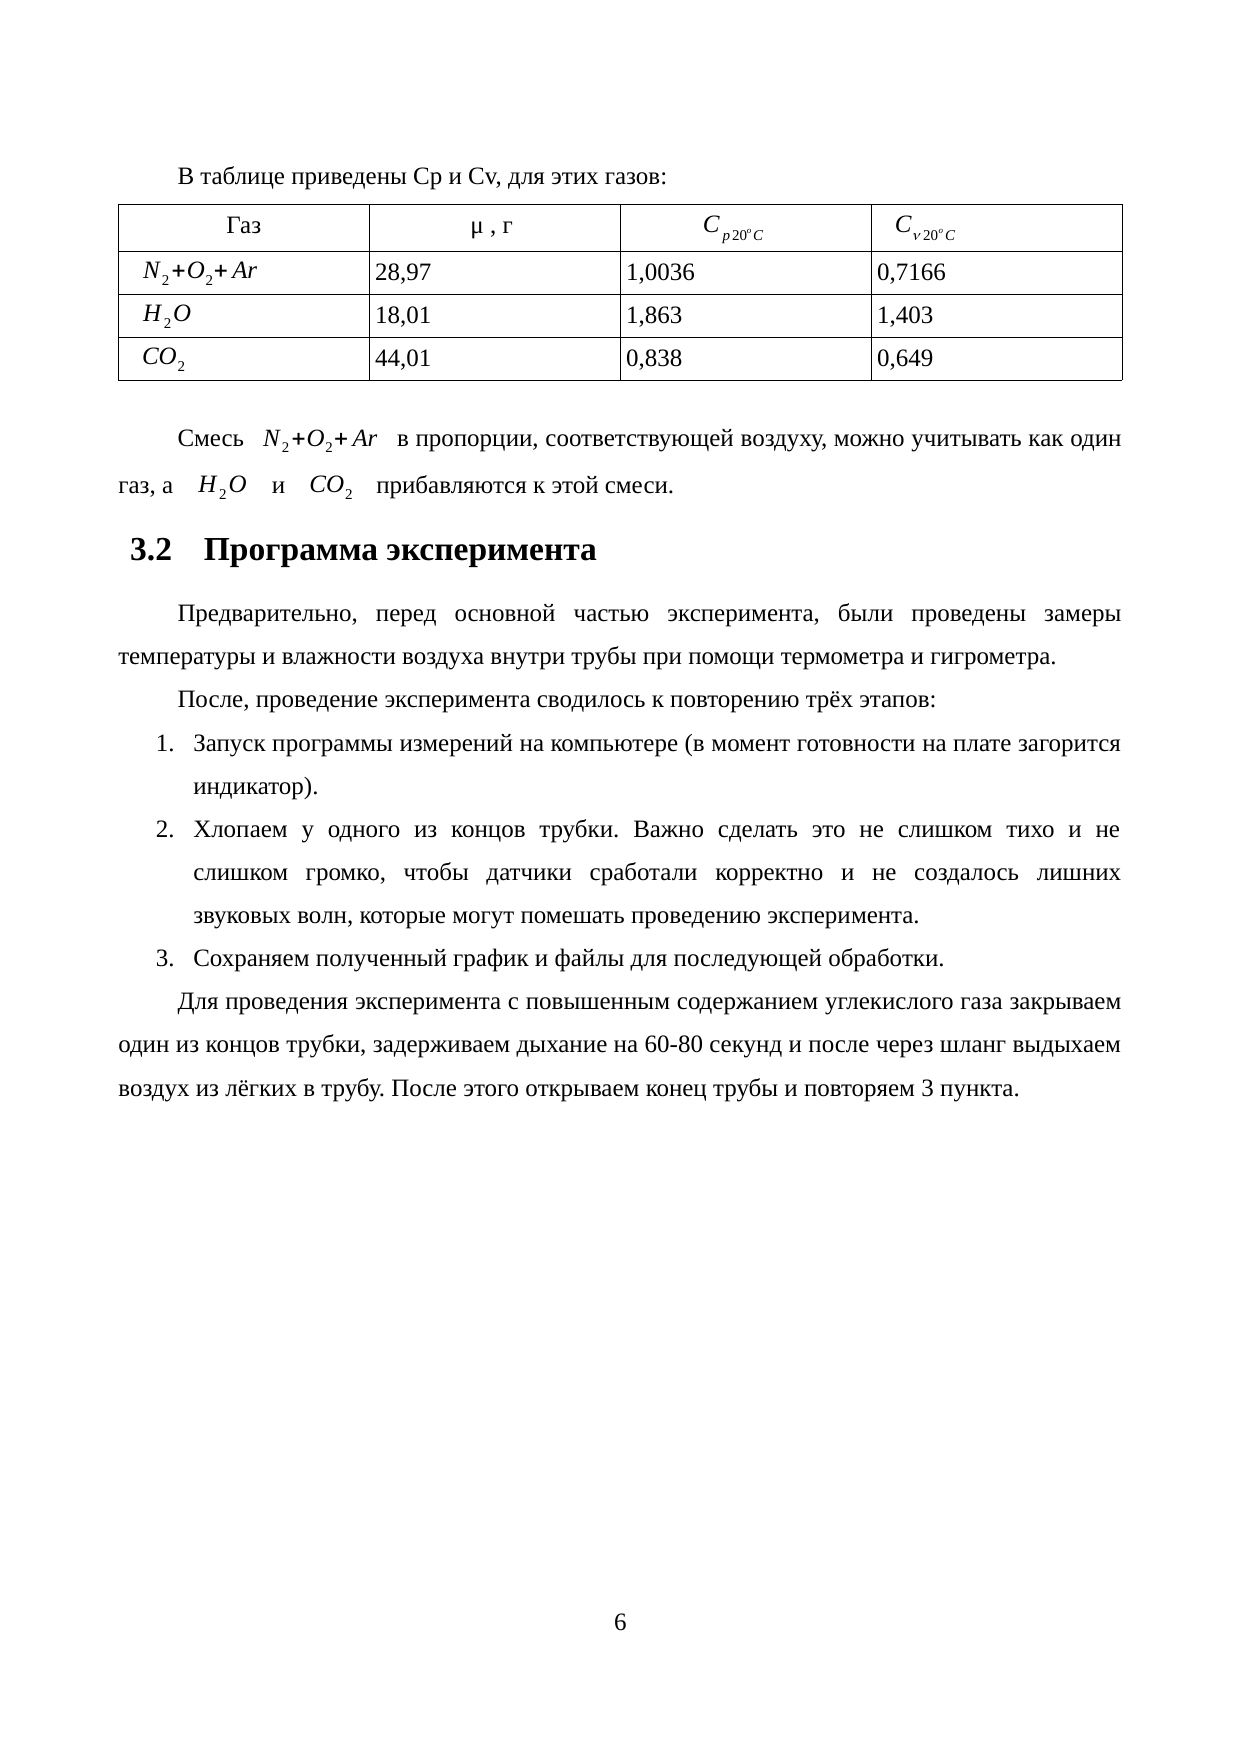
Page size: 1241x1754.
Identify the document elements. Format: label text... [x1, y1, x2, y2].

list Сохраняем полученный график и файлы для последующей обработки. [156, 943, 1122, 972]
table_cell 18,01 [370, 295, 620, 337]
text После, проведение эксперимента сводилось к повторению трёх этапов: [118, 684, 1122, 713]
table_header Газ [119, 205, 369, 251]
table_cell [119, 338, 369, 380]
table_header [872, 205, 1122, 251]
text Предварительно, перед основной частью эксперимента, были проведены замеры температуры и влажности воздуха внутри трубы при помощи термометра и гигрометра. [118, 598, 1122, 670]
table_cell 0,7166 [872, 252, 1122, 294]
subtitle Программа эксперимента [130, 528, 1122, 567]
table_cell 1,403 [872, 295, 1122, 337]
table_cell 0,838 [621, 338, 871, 380]
list Хлопаем у одного из концов трубки. Важно сделать это не слишком тихо и не слишком громко, чтобы датчики сработали корректно и не создалось лишних звуковых волн, которые могут помешать проведению эксперимента. [156, 814, 1122, 929]
text Смесьв пропорции, соответствующей воздуху, можно учитывать как один газ, а и прибавляются к этой смеси. [118, 423, 1122, 502]
table_cell [119, 252, 369, 294]
list Запуск программы измерений на компьютере (в момент готовности на плате загорится индикатор). [156, 728, 1122, 799]
table_cell 28,97 [370, 252, 620, 294]
table_cell 1,863 [621, 295, 871, 337]
table_header μ , г [370, 205, 620, 251]
text Для проведения эксперимента с повышенным содержанием углекислого газа закрываем один из концов трубки, задерживаем дыхание на 60-80 секунд и после через шланг выдыхаем воздух из лёгких в трубу. После этого открываем конец трубы и повторяем 3 пункта. [118, 986, 1122, 1101]
table_header [621, 205, 871, 251]
table_cell 0,649 [872, 338, 1122, 380]
table_cell [119, 295, 369, 337]
table_cell 44,01 [370, 338, 620, 380]
table_cell 1,0036 [621, 252, 871, 294]
text В таблице приведены Ср и Сv, для этих газов: [118, 161, 1122, 190]
